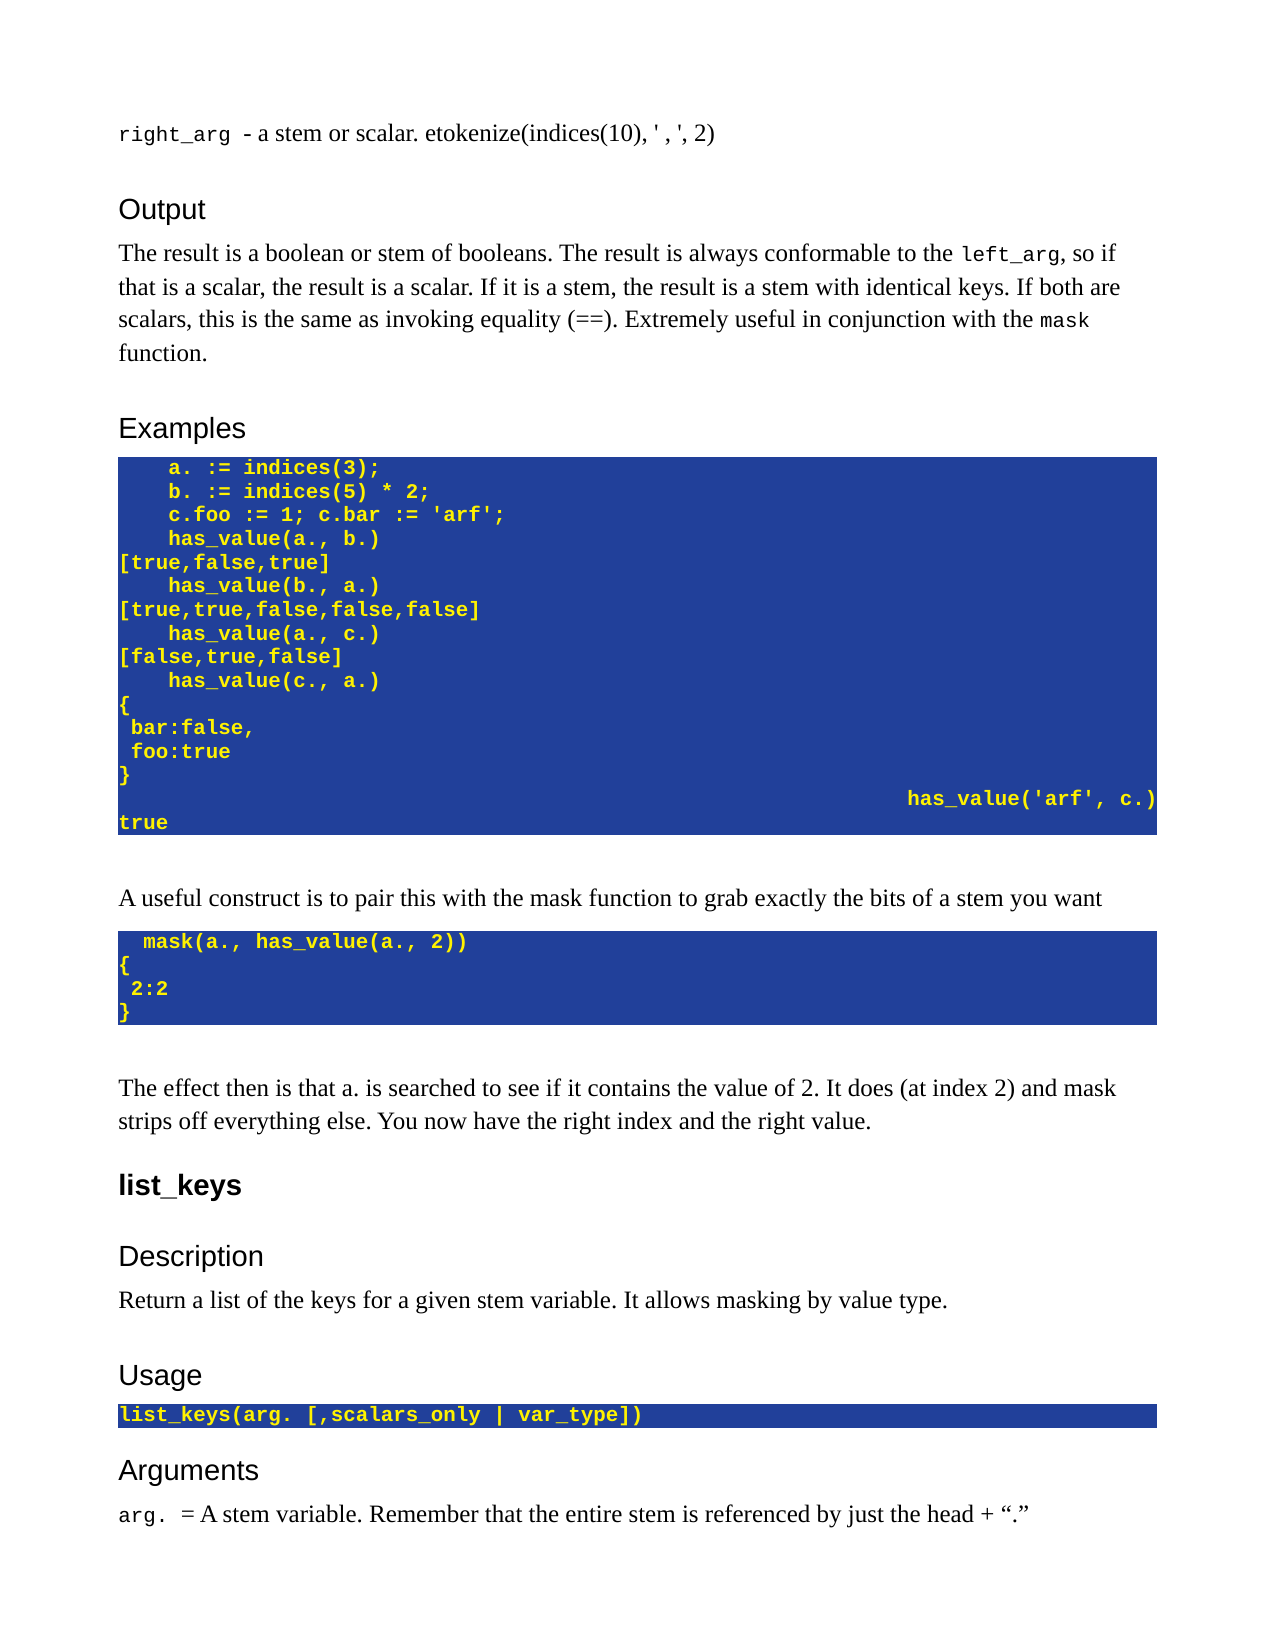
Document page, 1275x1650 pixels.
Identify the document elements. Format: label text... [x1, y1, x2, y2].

text Return a list of the keys for a given stem variable. It allows masking by value type. [118, 1285, 1157, 1314]
subtitle Description [118, 1239, 1157, 1273]
text right_arg - a stem or scalar. etokenize(indices(10), ' , ', 2) [118, 118, 1157, 148]
text arg. = A stem variable. Remember that the entire stem is referenced by just the head + “.” [118, 1499, 1157, 1528]
text foo:true [118, 741, 1157, 764]
subtitle Arguments [118, 1453, 1157, 1486]
text 2:2 [118, 978, 1157, 1002]
text has_value(b., a.) [118, 575, 1157, 599]
text a. := indices(3); [118, 457, 1157, 481]
text The effect then is that a. is searched to see if it contains the value of 2. It does (at index 2) and mask strips off everything else. You now have the right index and the right value. [118, 1073, 1157, 1134]
text list_keys(arg. [,scalars_only | var_type]) [118, 1404, 1157, 1428]
text } [118, 764, 1157, 788]
text The result is a boolean or stem of booleans. The result is always conformable to the left_arg, so if that is a scalar, the result is a scalar. If it is a stem, the result is a stem with identical keys. If both are scalars, this is the same as invoking equality (==). Extremely useful in conjunction with the mask function. [118, 238, 1157, 367]
text { [118, 693, 1157, 717]
text [true,false,true] [118, 552, 1157, 575]
subtitle list_keys [118, 1168, 1157, 1202]
text has_value(a., c.) [118, 623, 1157, 646]
text c.foo := 1; c.bar := 'arf'; [118, 504, 1157, 528]
text { [118, 954, 1157, 978]
text mask(a., has_value(a., 2)) [118, 931, 1157, 954]
text has_value('arf', c.) [118, 788, 1157, 812]
text } [118, 1002, 1157, 1025]
text b. := indices(5) * 2; [118, 481, 1157, 504]
subtitle Output [118, 192, 1157, 225]
text [false,true,false] [118, 646, 1157, 670]
text A useful construct is to pair this with the mask function to grab exactly the bits of a stem you want [118, 883, 1157, 912]
subtitle Usage [118, 1358, 1157, 1391]
text has_value(c., a.) [118, 670, 1157, 693]
text has_value(a., b.) [118, 528, 1157, 552]
text true [118, 812, 1157, 835]
text bar:false, [118, 717, 1157, 741]
subtitle Examples [118, 411, 1157, 444]
text [true,true,false,false,false] [118, 599, 1157, 623]
